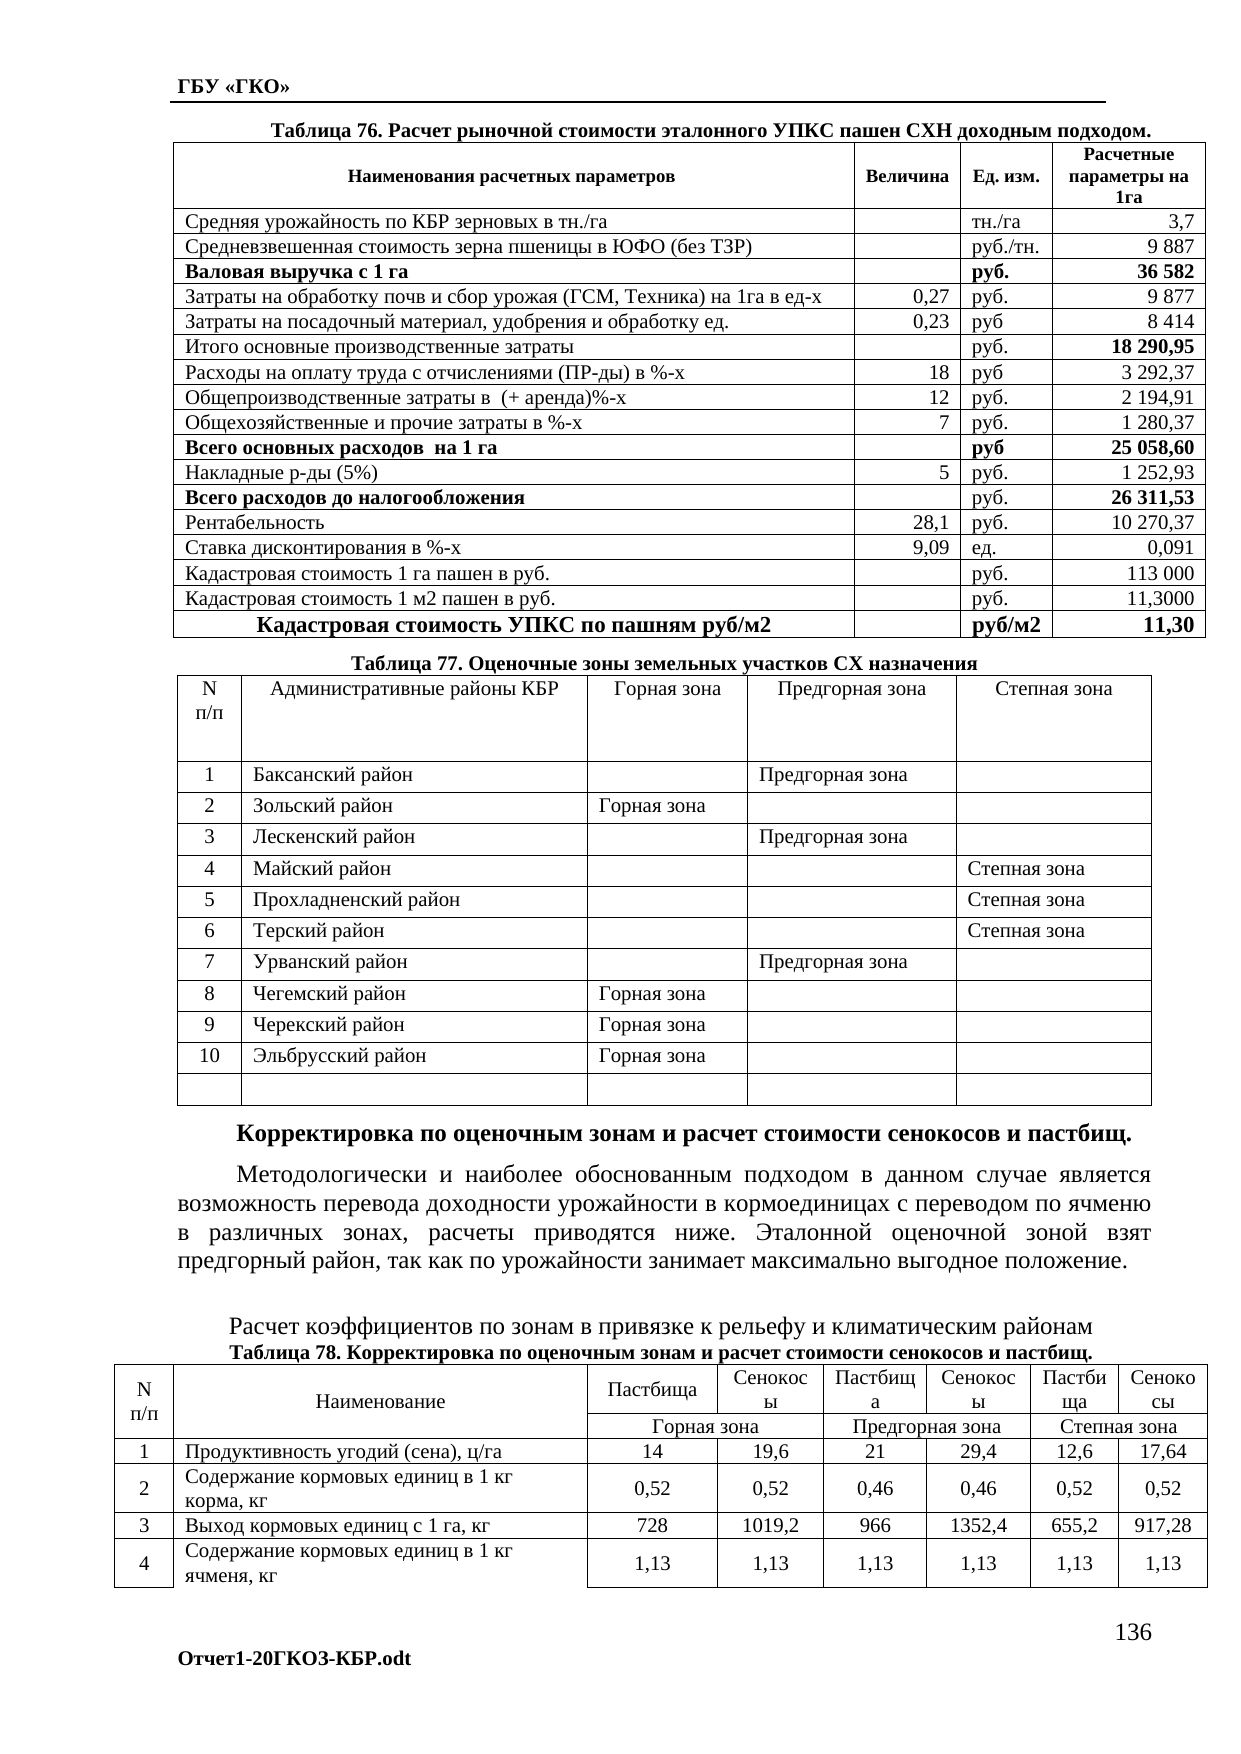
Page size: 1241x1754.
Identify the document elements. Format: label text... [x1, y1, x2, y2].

table_cell 36 582 [1053, 259, 1205, 283]
table_cell 3 [115, 1513, 173, 1537]
table_cell руб. [961, 460, 1052, 484]
table_cell 8 414 [1053, 309, 1205, 333]
table_cell 6 [178, 918, 241, 948]
table_cell тн./га [961, 209, 1052, 233]
table_cell 19,6 [718, 1439, 823, 1463]
table_cell 0,27 [855, 284, 960, 308]
table_cell Наименование [174, 1365, 587, 1438]
table_cell 1,13 [1119, 1539, 1207, 1587]
table_cell Зольский район [242, 793, 587, 823]
table_cell [957, 1012, 1151, 1042]
table_cell [957, 1074, 1151, 1104]
table_cell Кадастровая стоимость 1 га пашен в руб. [174, 560, 854, 584]
table_cell руб. [961, 259, 1052, 283]
table_cell [957, 1043, 1151, 1073]
table_cell Степная зона [1031, 1414, 1207, 1438]
table_cell [855, 560, 960, 584]
table_cell 9 877 [1053, 284, 1205, 308]
text Корректировка по оценочным зонам и расчет стоимости сенокосов и пастбищ. [177, 1118, 1152, 1147]
table_cell Чегемский район [242, 981, 587, 1011]
table_cell Итого основные производственные затраты [174, 335, 854, 358]
table_cell Горная зона [588, 793, 747, 823]
table_cell руб. [961, 586, 1052, 609]
text Таблица 76. Расчет рыночной стоимости эталонного УПКС пашен СХН доходным подходом. [177, 118, 1152, 142]
table_header Величина [855, 143, 960, 208]
table_cell Предгорная зона [824, 1414, 1030, 1438]
table_cell Рентабельность [174, 510, 854, 534]
table_cell 9 887 [1053, 234, 1205, 258]
table_cell Кадастровая стоимость УПКС по пашням руб/м2 [174, 611, 854, 637]
table_cell [588, 887, 747, 917]
table_cell 9,09 [855, 535, 960, 559]
table_cell руб. [961, 510, 1052, 534]
table_cell [748, 1043, 956, 1073]
text Методологически и наиболее обоснованным подходом в данном случае является возможность перевода доходности урожайности в кормоединицах с переводом по ячменю в различных зонах, расчеты приводятся ниже. Эталонной оценочной зоной взят предгорный район, так как по урожайности занимает максимально выгодное положение. [177, 1159, 1152, 1274]
table_cell [855, 485, 960, 509]
table_cell 3,7 [1053, 209, 1205, 233]
table_cell Предгорная зона [748, 824, 956, 854]
table_cell [855, 209, 960, 233]
table_cell Степная зона [957, 856, 1151, 886]
table_cell 26 311,53 [1053, 485, 1205, 509]
table_cell 5 [855, 460, 960, 484]
table_cell 728 [588, 1513, 717, 1537]
table_cell 11,3000 [1053, 586, 1205, 609]
table_cell Терский район [242, 918, 587, 948]
table_cell руб. [961, 410, 1052, 434]
table_cell Урванский район [242, 949, 587, 979]
table_cell Степная зона [957, 887, 1151, 917]
table_cell [957, 949, 1151, 979]
table_cell Накладные р-ды (5%) [174, 460, 854, 484]
table_cell [855, 259, 960, 283]
table_cell Выход кормовых единиц с 1 га, кг [174, 1513, 587, 1537]
table_cell [748, 856, 956, 886]
table_cell Содержание кормовых единиц в 1 кг ячменя, кг [174, 1539, 587, 1587]
table_cell [957, 793, 1151, 823]
table_cell 2 [178, 793, 241, 823]
table_cell [748, 918, 956, 948]
table_cell 1 [115, 1439, 173, 1463]
table_cell 1352,4 [927, 1513, 1030, 1537]
table_cell Горная зона [588, 1012, 747, 1042]
table_cell руб [961, 309, 1052, 333]
table_cell Продуктивность угодий (сена), ц/га [174, 1439, 587, 1463]
table_cell ед. [961, 535, 1052, 559]
table_cell [588, 824, 747, 854]
table_cell Всего расходов до налогообложения [174, 485, 854, 509]
table_cell Пастбища [1031, 1365, 1118, 1413]
table_cell Содержание кормовых единиц в 1 кг корма, кг [174, 1464, 587, 1512]
table_cell Затраты на посадочный материал, удобрения и обработку ед. [174, 309, 854, 333]
table_cell Сенокосы [718, 1365, 823, 1413]
table_cell [588, 1074, 747, 1104]
table_cell Горная зона [588, 1414, 823, 1438]
table_cell Горная зона [588, 981, 747, 1011]
table_cell руб [961, 435, 1052, 459]
table_cell 1,13 [824, 1539, 926, 1587]
table_header Административные районы КБР [242, 676, 587, 761]
table_cell 1,13 [1031, 1539, 1118, 1587]
table_cell Средневзвешенная стоимость зерна пшеницы в ЮФО (без ТЗР) [174, 234, 854, 258]
table_header Наименования расчетных параметров [174, 143, 854, 208]
table_cell [748, 1074, 956, 1104]
table_cell Ставка дисконтирования в %-х [174, 535, 854, 559]
table_cell [855, 435, 960, 459]
table_cell 0,52 [1119, 1464, 1207, 1512]
table_cell Средняя урожайность по КБР зерновых в тн./га [174, 209, 854, 233]
table_cell [957, 762, 1151, 792]
table_cell 11,30 [1053, 611, 1205, 637]
table_cell 18 [855, 360, 960, 384]
table_cell 0,52 [588, 1464, 717, 1512]
table_cell Предгорная зона [748, 762, 956, 792]
table_cell руб [961, 360, 1052, 384]
table_cell 9 [178, 1012, 241, 1042]
table_cell 12 [855, 385, 960, 409]
table_cell 0,091 [1053, 535, 1205, 559]
table_cell 1019,2 [718, 1513, 823, 1537]
table_cell [588, 949, 747, 979]
table_header N п/п [178, 676, 241, 761]
table_cell 4 [115, 1539, 173, 1587]
table_cell 0,52 [1031, 1464, 1118, 1512]
table_cell 21 [824, 1439, 926, 1463]
table_header Расчет коэффициентов по зонам в привязке к рельефу и климатическим районам Таблица 78. Корректировка по оценочным зонам и расчет стоимости сенокосов и пастбищ. [115, 1311, 1207, 1364]
table_cell Общехозяйственные и прочие затраты в %-х [174, 410, 854, 434]
table_cell 3 [178, 824, 241, 854]
table_cell 1 252,93 [1053, 460, 1205, 484]
table_cell Степная зона [957, 918, 1151, 948]
table_cell руб/м2 [961, 611, 1052, 637]
table_cell Сенокосы [927, 1365, 1030, 1413]
table_cell [748, 981, 956, 1011]
table_cell [588, 856, 747, 886]
table_cell 1 280,37 [1053, 410, 1205, 434]
table_cell 28,1 [855, 510, 960, 534]
table_cell 655,2 [1031, 1513, 1118, 1537]
table_cell 966 [824, 1513, 926, 1537]
table_cell 17,64 [1119, 1439, 1207, 1463]
table_cell [855, 234, 960, 258]
table_cell Прохладненский район [242, 887, 587, 917]
table_cell Общепроизводственные затраты в (+ аренда)%-х [174, 385, 854, 409]
table_cell Пастбища [824, 1365, 926, 1413]
text Таблица 77. Оценочные зоны земельных участков СХ назначения [177, 651, 1152, 674]
table_cell 8 [178, 981, 241, 1011]
table_cell 2 194,91 [1053, 385, 1205, 409]
table_cell Горная зона [588, 1043, 747, 1073]
table_cell 3 292,37 [1053, 360, 1205, 384]
table_header Ед. изм. [961, 143, 1052, 208]
table_cell Кадастровая стоимость 1 м2 пашен в руб. [174, 586, 854, 609]
table_cell Затраты на обработку почв и сбор урожая (ГСМ, Техника) на 1га в ед-х [174, 284, 854, 308]
table_cell [855, 611, 960, 637]
table_cell руб. [961, 485, 1052, 509]
table_cell [748, 793, 956, 823]
table_cell [588, 762, 747, 792]
table_cell 917,28 [1119, 1513, 1207, 1537]
table_cell 0,46 [824, 1464, 926, 1512]
table_cell руб./тн. [961, 234, 1052, 258]
table_cell [748, 887, 956, 917]
table_cell [957, 981, 1151, 1011]
table_cell [178, 1074, 241, 1104]
table_cell Расходы на оплату труда с отчислениями (ПР-ды) в %-х [174, 360, 854, 384]
table_cell руб. [961, 385, 1052, 409]
table_cell 0,23 [855, 309, 960, 333]
table_header Горная зона [588, 676, 747, 761]
table_cell Черекский район [242, 1012, 587, 1042]
table_cell 2 [115, 1464, 173, 1512]
table_cell Валовая выручка с 1 га [174, 259, 854, 283]
table_cell Сенокосы [1119, 1365, 1207, 1413]
table_cell Лескенский район [242, 824, 587, 854]
table_cell 0,46 [927, 1464, 1030, 1512]
table_cell Эльбрусский район [242, 1043, 587, 1073]
table_cell 12,6 [1031, 1439, 1118, 1463]
table_cell 7 [855, 410, 960, 434]
table_header Предгорная зона [748, 676, 956, 761]
table_cell [855, 586, 960, 609]
table_cell 10 270,37 [1053, 510, 1205, 534]
table_cell 5 [178, 887, 241, 917]
table_cell 25 058,60 [1053, 435, 1205, 459]
table_cell [748, 1012, 956, 1042]
table_cell Пастбища [588, 1365, 717, 1413]
table_cell 10 [178, 1043, 241, 1073]
table_cell [588, 918, 747, 948]
table_cell руб. [961, 335, 1052, 358]
table_cell 1,13 [718, 1539, 823, 1587]
table_cell руб. [961, 560, 1052, 584]
table_cell [957, 824, 1151, 854]
table_cell 1 [178, 762, 241, 792]
table_cell 0,52 [718, 1464, 823, 1512]
table_header Расчетные параметры на 1га [1053, 143, 1205, 208]
table_cell 4 [178, 856, 241, 886]
table_cell Баксанский район [242, 762, 587, 792]
table_header Степная зона [957, 676, 1151, 761]
table_cell Предгорная зона [748, 949, 956, 979]
table_cell Всего основных расходов на 1 га [174, 435, 854, 459]
table_cell 1,13 [927, 1539, 1030, 1587]
table_cell [242, 1074, 587, 1104]
table_cell 18 290,95 [1053, 335, 1205, 358]
table_cell руб. [961, 284, 1052, 308]
table_cell [855, 335, 960, 358]
table_cell 113 000 [1053, 560, 1205, 584]
table_cell 29,4 [927, 1439, 1030, 1463]
table_cell 7 [178, 949, 241, 979]
table_cell 14 [588, 1439, 717, 1463]
table_cell Майский район [242, 856, 587, 886]
table_cell N п/п [115, 1365, 173, 1438]
table_cell 1,13 [588, 1539, 717, 1587]
